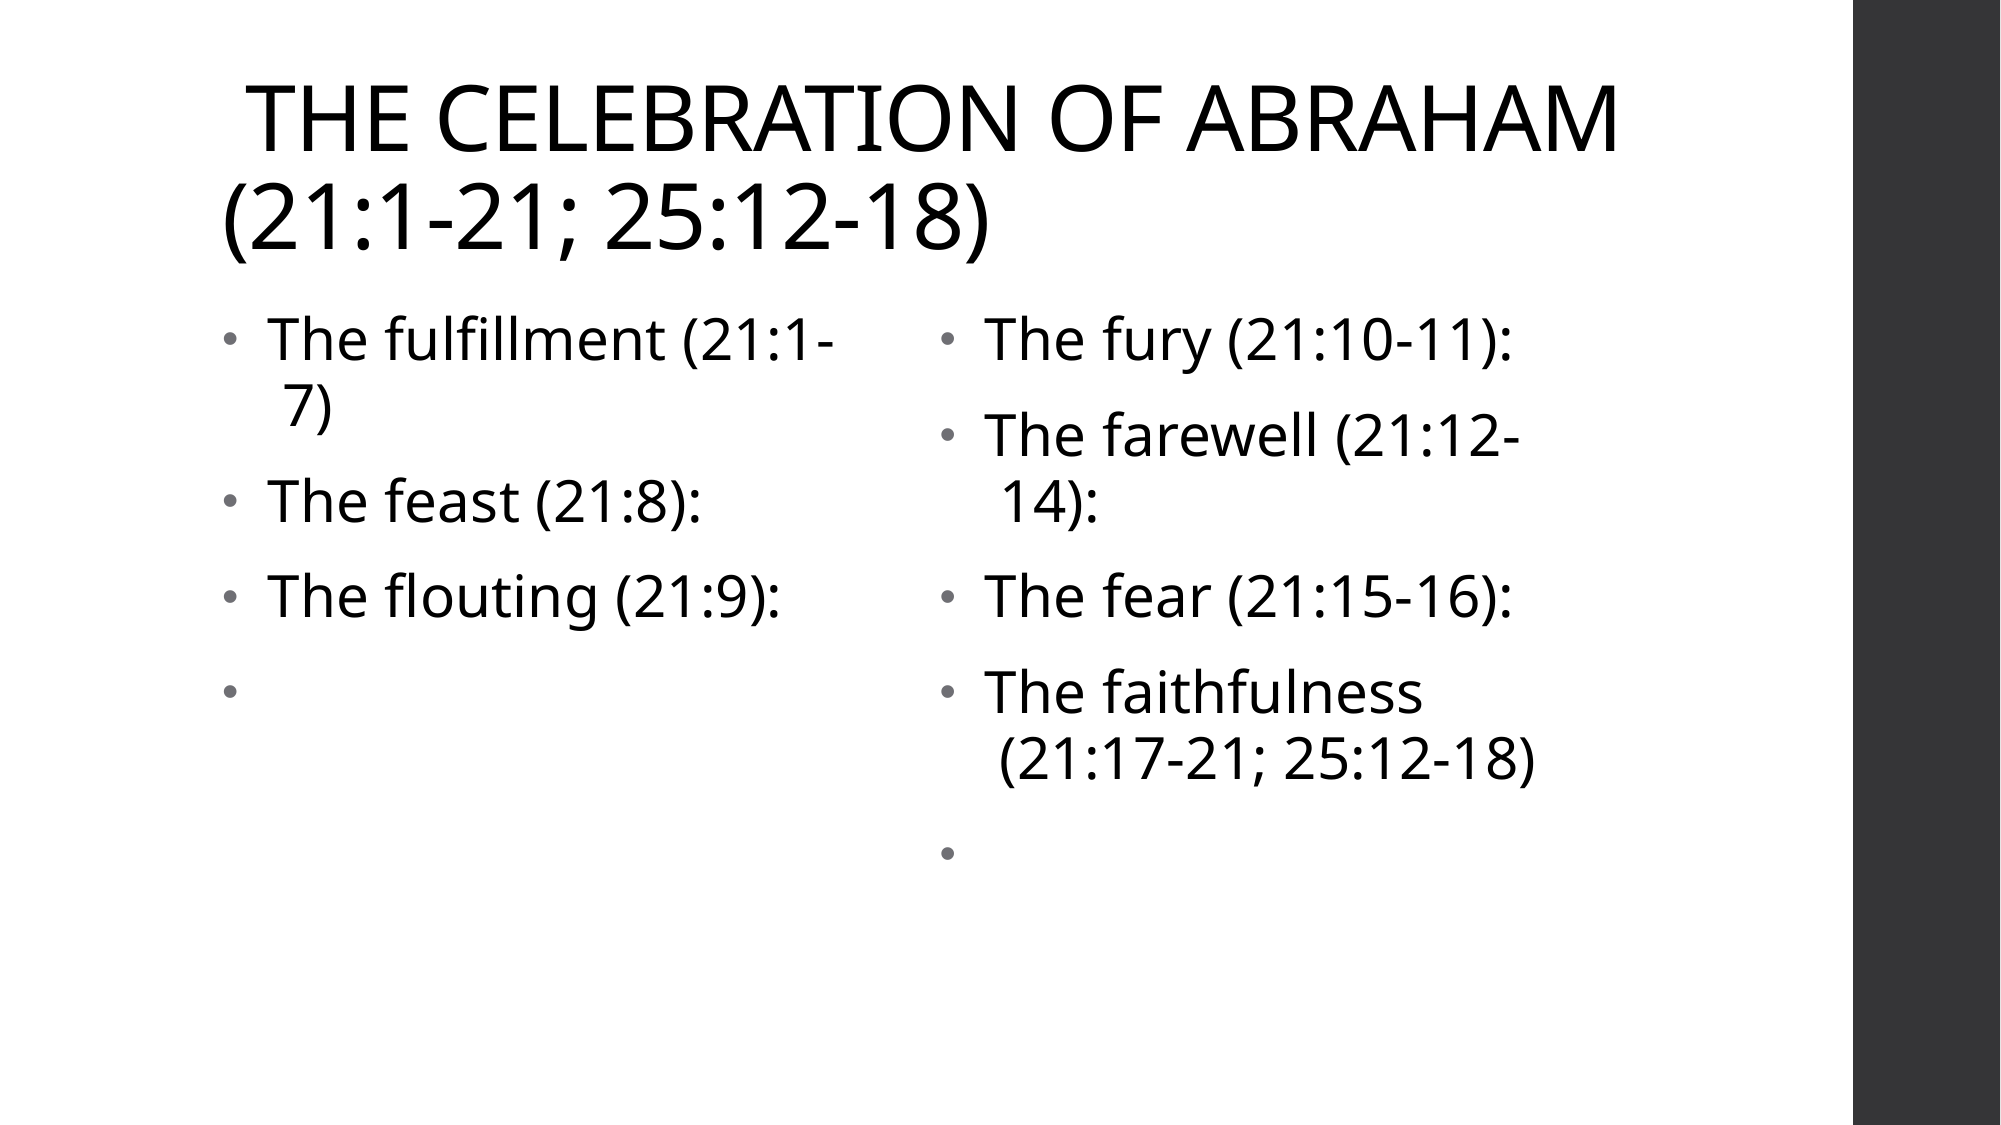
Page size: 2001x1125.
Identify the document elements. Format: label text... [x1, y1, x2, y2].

list The fulfillment (21:1-7) The feast (21:8): The flouting (21:9): [207, 299, 900, 1014]
title THE CELEBRATION OF ABRAHAM (21:1-21; 25:12-18) [206, 60, 1797, 278]
list The fury (21:10-11): The farewell (21:12-14): The fear (21:15-16): The faithfulness (21:17-21; 25:12-18) [924, 299, 1617, 1014]
